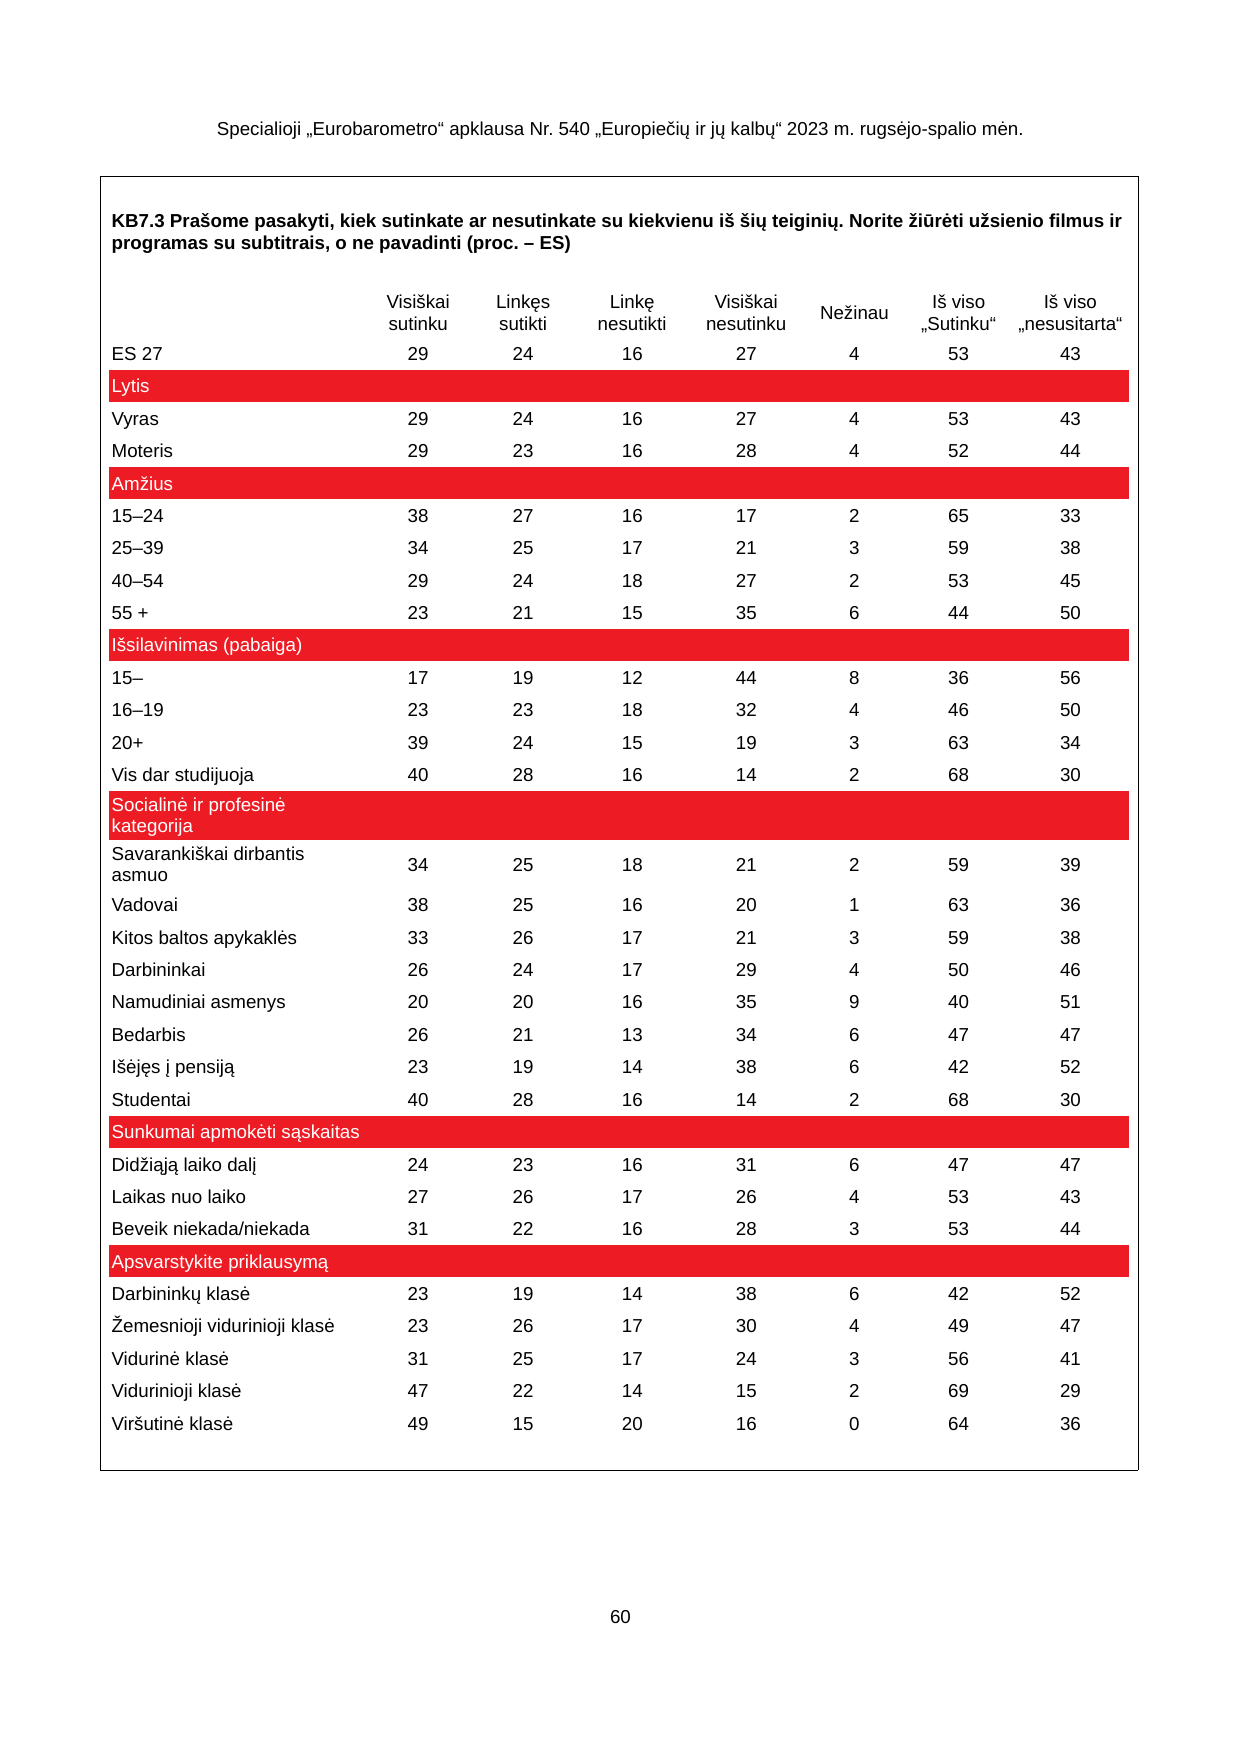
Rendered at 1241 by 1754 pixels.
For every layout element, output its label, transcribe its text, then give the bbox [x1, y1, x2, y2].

table_cell Kitos baltos apykaklės [109, 921, 365, 953]
table_cell [689, 791, 803, 840]
table_cell 32 [689, 694, 803, 726]
table_cell 27 [689, 564, 803, 596]
table_cell 24 [689, 1342, 803, 1375]
table_cell [1011, 1116, 1129, 1148]
table_cell 16 [575, 499, 689, 532]
table_cell 2 [803, 759, 905, 791]
table_cell 21 [689, 921, 803, 953]
table_cell 23 [365, 694, 471, 726]
table_cell 46 [905, 694, 1011, 726]
table_cell 50 [1011, 694, 1129, 726]
table_cell Žemesnioji vidurinioji klasė [109, 1310, 365, 1342]
table_cell 33 [1011, 499, 1129, 532]
table_cell 34 [365, 532, 471, 564]
table_cell 14 [689, 1083, 803, 1116]
table_cell 4 [803, 694, 905, 726]
table_cell 47 [1011, 1310, 1129, 1342]
table_cell 18 [575, 840, 689, 889]
table_cell 6 [803, 1148, 905, 1180]
table_cell 23 [365, 1278, 471, 1310]
table_cell 63 [905, 889, 1011, 921]
table_cell 25 [471, 1342, 575, 1375]
table_cell 42 [905, 1278, 1011, 1310]
table_cell 24 [471, 726, 575, 758]
table_cell Savarankiškai dirbantis asmuo [109, 840, 365, 889]
table_cell Darbininkai [109, 954, 365, 986]
table_cell 21 [689, 532, 803, 564]
table_cell 20 [575, 1407, 689, 1439]
table_cell 26 [471, 921, 575, 953]
table_cell 43 [1011, 1180, 1129, 1213]
table_cell 1 [803, 889, 905, 921]
table_cell 17 [689, 499, 803, 532]
table_cell 51 [1011, 986, 1129, 1018]
table_cell 46 [1011, 954, 1129, 986]
table_cell 3 [803, 921, 905, 953]
table_cell 17 [575, 1310, 689, 1342]
table_cell [575, 1245, 689, 1277]
table_cell 2 [803, 499, 905, 532]
table_cell 16 [575, 435, 689, 467]
table_cell 4 [803, 402, 905, 434]
table_cell Išsilavinimas (pabaiga) [109, 629, 365, 661]
table_cell [365, 791, 471, 840]
table_cell [905, 791, 1011, 840]
table_cell [689, 1245, 803, 1277]
table_cell [905, 1245, 1011, 1277]
table_cell Iš viso „nesusitarta“ [1011, 288, 1129, 337]
table_cell 31 [365, 1213, 471, 1245]
table_cell 59 [905, 840, 1011, 889]
table_cell 36 [1011, 889, 1129, 921]
table_cell Namudiniai asmenys [109, 986, 365, 1018]
table_cell 17 [365, 661, 471, 694]
table_header KB7.3 Prašome pasakyti, kiek sutinkate ar nesutinkate su kiekvienu iš šių teiginių. Norite žiūrėti užsienio filmus ir programas su subtitrais, o ne pavadinti (proc. – ES) [109, 207, 1129, 256]
table_cell [803, 467, 905, 499]
table_cell 52 [1011, 1051, 1129, 1083]
table_cell 30 [689, 1310, 803, 1342]
table_cell [1011, 467, 1129, 499]
table_cell 59 [905, 532, 1011, 564]
table_cell 16 [689, 1407, 803, 1439]
table_cell 53 [905, 564, 1011, 596]
table_cell [1011, 629, 1129, 661]
table_cell 27 [365, 1180, 471, 1213]
table_cell [365, 370, 471, 402]
table_cell 29 [1011, 1375, 1129, 1407]
table_cell Linkę nesutikti [575, 288, 689, 337]
table_cell 20 [471, 986, 575, 1018]
table_cell 6 [803, 1018, 905, 1051]
table_cell 31 [689, 1148, 803, 1180]
table_cell 53 [905, 402, 1011, 434]
table_cell 22 [471, 1213, 575, 1245]
table_cell 25 [471, 532, 575, 564]
table_cell 16 [575, 1213, 689, 1245]
table_cell [905, 629, 1011, 661]
table_cell 4 [803, 1310, 905, 1342]
table_cell 9 [803, 986, 905, 1018]
table_cell 50 [905, 954, 1011, 986]
table_cell [803, 1245, 905, 1277]
table_cell 34 [365, 840, 471, 889]
table_cell [471, 1116, 575, 1148]
table_cell Bedarbis [109, 1018, 365, 1051]
table_cell 6 [803, 1278, 905, 1310]
table_cell 28 [471, 759, 575, 791]
table_cell 45 [1011, 564, 1129, 596]
table_cell [803, 370, 905, 402]
table_cell [575, 467, 689, 499]
table_cell 23 [471, 694, 575, 726]
table_cell Moteris [109, 435, 365, 467]
table_cell 27 [689, 337, 803, 370]
table_cell 23 [365, 1051, 471, 1083]
table_cell [1011, 256, 1129, 288]
table_cell 14 [575, 1375, 689, 1407]
table_cell Lytis [109, 370, 365, 402]
table_cell 43 [1011, 402, 1129, 434]
table_cell 0 [803, 1407, 905, 1439]
table_cell [803, 1116, 905, 1148]
table_cell 25–39 [109, 532, 365, 564]
table_cell 15 [575, 596, 689, 629]
table_cell 63 [905, 726, 1011, 758]
table_cell 38 [689, 1278, 803, 1310]
table_cell 68 [905, 759, 1011, 791]
table_cell 28 [689, 1213, 803, 1245]
table_cell Darbininkų klasė [109, 1278, 365, 1310]
table_cell 56 [1011, 661, 1129, 694]
table_cell 47 [365, 1375, 471, 1407]
table_cell 31 [365, 1342, 471, 1375]
table_cell 17 [575, 954, 689, 986]
table_cell 19 [471, 1278, 575, 1310]
table_cell 17 [575, 1180, 689, 1213]
table_cell 38 [1011, 532, 1129, 564]
table_cell 30 [1011, 759, 1129, 791]
table_cell 19 [689, 726, 803, 758]
table_cell 59 [905, 921, 1011, 953]
table_cell [689, 467, 803, 499]
table_cell 3 [803, 1213, 905, 1245]
table_cell Viršutinė klasė [109, 1407, 365, 1439]
table_cell 53 [905, 337, 1011, 370]
table_cell 36 [905, 661, 1011, 694]
table_cell Amžius [109, 467, 365, 499]
table_cell 26 [365, 954, 471, 986]
table_cell 29 [689, 954, 803, 986]
table_cell 19 [471, 661, 575, 694]
table_cell 2 [803, 840, 905, 889]
table_cell [575, 370, 689, 402]
table_cell 50 [1011, 596, 1129, 629]
table_cell [471, 791, 575, 840]
table_cell 38 [689, 1051, 803, 1083]
table_cell [803, 791, 905, 840]
table_cell 21 [471, 1018, 575, 1051]
table_cell [803, 256, 905, 288]
table_cell 29 [365, 402, 471, 434]
table_cell Vidurinioji klasė [109, 1375, 365, 1407]
table_cell 13 [575, 1018, 689, 1051]
table_cell 26 [689, 1180, 803, 1213]
table_cell 26 [471, 1180, 575, 1213]
table_cell 14 [575, 1278, 689, 1310]
table_cell Vis dar studijuoja [109, 759, 365, 791]
table_cell [471, 629, 575, 661]
table_cell Vidurinė klasė [109, 1342, 365, 1375]
table_cell 26 [471, 1310, 575, 1342]
table_cell 40–54 [109, 564, 365, 596]
table_cell 30 [1011, 1083, 1129, 1116]
table_cell 52 [1011, 1278, 1129, 1310]
table_cell 29 [365, 337, 471, 370]
table_cell 28 [689, 435, 803, 467]
table_cell Studentai [109, 1083, 365, 1116]
table_cell Didžiąją laiko dalį [109, 1148, 365, 1180]
table_cell [905, 1116, 1011, 1148]
table_cell 17 [575, 1342, 689, 1375]
table_cell 28 [471, 1083, 575, 1116]
table_cell [575, 1116, 689, 1148]
table_cell 6 [803, 1051, 905, 1083]
table_cell Vadovai [109, 889, 365, 921]
table_cell 16 [575, 1148, 689, 1180]
table_cell 4 [803, 954, 905, 986]
table_cell 12 [575, 661, 689, 694]
table_cell 3 [803, 726, 905, 758]
table_cell 4 [803, 435, 905, 467]
table_cell ES 27 [109, 337, 365, 370]
table_cell 6 [803, 596, 905, 629]
table_cell 24 [471, 954, 575, 986]
table_cell 23 [365, 1310, 471, 1342]
table_cell 38 [365, 499, 471, 532]
table_cell 29 [365, 564, 471, 596]
table_cell 38 [365, 889, 471, 921]
table_cell [365, 629, 471, 661]
table_cell 34 [689, 1018, 803, 1051]
table_cell 47 [1011, 1018, 1129, 1051]
table_cell 25 [471, 889, 575, 921]
table_cell [109, 256, 365, 288]
table_cell 16 [575, 402, 689, 434]
table_cell Išėjęs į pensiją [109, 1051, 365, 1083]
table_cell 68 [905, 1083, 1011, 1116]
table_cell 44 [1011, 1213, 1129, 1245]
table_cell Vyras [109, 402, 365, 434]
table_cell 16 [575, 1083, 689, 1116]
table_cell 40 [905, 986, 1011, 1018]
table_cell [575, 629, 689, 661]
table_cell 55 + [109, 596, 365, 629]
table_cell 44 [905, 596, 1011, 629]
table_cell 15–24 [109, 499, 365, 532]
table_cell 2 [803, 1375, 905, 1407]
table_cell [689, 256, 803, 288]
table_cell 35 [689, 986, 803, 1018]
table_cell Socialinė ir profesinė kategorija [109, 791, 365, 840]
table_cell 56 [905, 1342, 1011, 1375]
table_cell 24 [471, 337, 575, 370]
table_cell 47 [905, 1018, 1011, 1051]
table_cell [471, 370, 575, 402]
table_cell [365, 256, 471, 288]
table_cell 2 [803, 1083, 905, 1116]
table_cell 53 [905, 1213, 1011, 1245]
table_cell [575, 256, 689, 288]
table_cell Sunkumai apmokėti sąskaitas [109, 1116, 365, 1148]
table_cell 4 [803, 1180, 905, 1213]
table_cell 18 [575, 694, 689, 726]
table_cell 23 [471, 1148, 575, 1180]
table_cell 27 [471, 499, 575, 532]
table_cell 27 [689, 402, 803, 434]
table_cell 69 [905, 1375, 1011, 1407]
table_cell 25 [471, 840, 575, 889]
table_cell [689, 370, 803, 402]
table_cell 38 [1011, 921, 1129, 953]
table_cell Nežinau [803, 288, 905, 337]
table_cell Laikas nuo laiko [109, 1180, 365, 1213]
table_cell 21 [689, 840, 803, 889]
table_cell 43 [1011, 337, 1129, 370]
table_cell [575, 791, 689, 840]
table_cell [1011, 1245, 1129, 1277]
table_cell 8 [803, 661, 905, 694]
table_cell 33 [365, 921, 471, 953]
table_cell 52 [905, 435, 1011, 467]
table_cell 20 [365, 986, 471, 1018]
table_cell 47 [905, 1148, 1011, 1180]
table_cell 16 [575, 337, 689, 370]
table_cell 47 [1011, 1148, 1129, 1180]
table_cell 49 [365, 1407, 471, 1439]
table_cell [905, 256, 1011, 288]
table_cell 26 [365, 1018, 471, 1051]
table_cell 15 [575, 726, 689, 758]
table_cell [471, 1245, 575, 1277]
table_cell [471, 467, 575, 499]
table_cell Beveik niekada/niekada [109, 1213, 365, 1245]
table_cell 16 [575, 889, 689, 921]
table_cell [689, 1116, 803, 1148]
table_cell 36 [1011, 1407, 1129, 1439]
table_cell 18 [575, 564, 689, 596]
table_cell 17 [575, 532, 689, 564]
table_cell [365, 1116, 471, 1148]
table_cell 64 [905, 1407, 1011, 1439]
table_cell Visiškai nesutinku [689, 288, 803, 337]
table_cell 39 [1011, 840, 1129, 889]
table_cell 44 [1011, 435, 1129, 467]
table_cell 24 [471, 564, 575, 596]
table_cell 4 [803, 337, 905, 370]
table_cell Linkęs sutikti [471, 288, 575, 337]
table_cell 20+ [109, 726, 365, 758]
table_cell [905, 467, 1011, 499]
table_cell 3 [803, 1342, 905, 1375]
table_cell 29 [365, 435, 471, 467]
table_cell Visiškai sutinku [365, 288, 471, 337]
table_cell 53 [905, 1180, 1011, 1213]
table_cell 19 [471, 1051, 575, 1083]
table_cell 3 [803, 532, 905, 564]
table_cell [1011, 370, 1129, 402]
table_cell 49 [905, 1310, 1011, 1342]
table_cell [1011, 791, 1129, 840]
table_cell 22 [471, 1375, 575, 1407]
table_cell 16–19 [109, 694, 365, 726]
table_cell 15– [109, 661, 365, 694]
table_cell [365, 1245, 471, 1277]
table_cell 17 [575, 921, 689, 953]
table_cell [905, 370, 1011, 402]
table_cell 39 [365, 726, 471, 758]
table_cell 23 [365, 596, 471, 629]
table_cell 40 [365, 1083, 471, 1116]
table_cell [689, 629, 803, 661]
table_cell 21 [471, 596, 575, 629]
table_cell 23 [471, 435, 575, 467]
table_cell 35 [689, 596, 803, 629]
table_cell Iš viso „Sutinku“ [905, 288, 1011, 337]
table_cell 24 [471, 402, 575, 434]
table_cell Apsvarstykite priklausymą [109, 1245, 365, 1277]
table_cell 15 [689, 1375, 803, 1407]
table_cell 34 [1011, 726, 1129, 758]
table_cell 24 [365, 1148, 471, 1180]
table_cell [365, 467, 471, 499]
table_cell 65 [905, 499, 1011, 532]
table_cell 15 [471, 1407, 575, 1439]
table_cell 16 [575, 986, 689, 1018]
table_cell 41 [1011, 1342, 1129, 1375]
table_cell 42 [905, 1051, 1011, 1083]
table_cell 44 [689, 661, 803, 694]
table_cell [803, 629, 905, 661]
table_cell 14 [689, 759, 803, 791]
table_cell [109, 288, 365, 337]
table_cell 16 [575, 759, 689, 791]
table_cell 2 [803, 564, 905, 596]
table_cell [471, 256, 575, 288]
table_cell 14 [575, 1051, 689, 1083]
table_cell 20 [689, 889, 803, 921]
table_cell 40 [365, 759, 471, 791]
